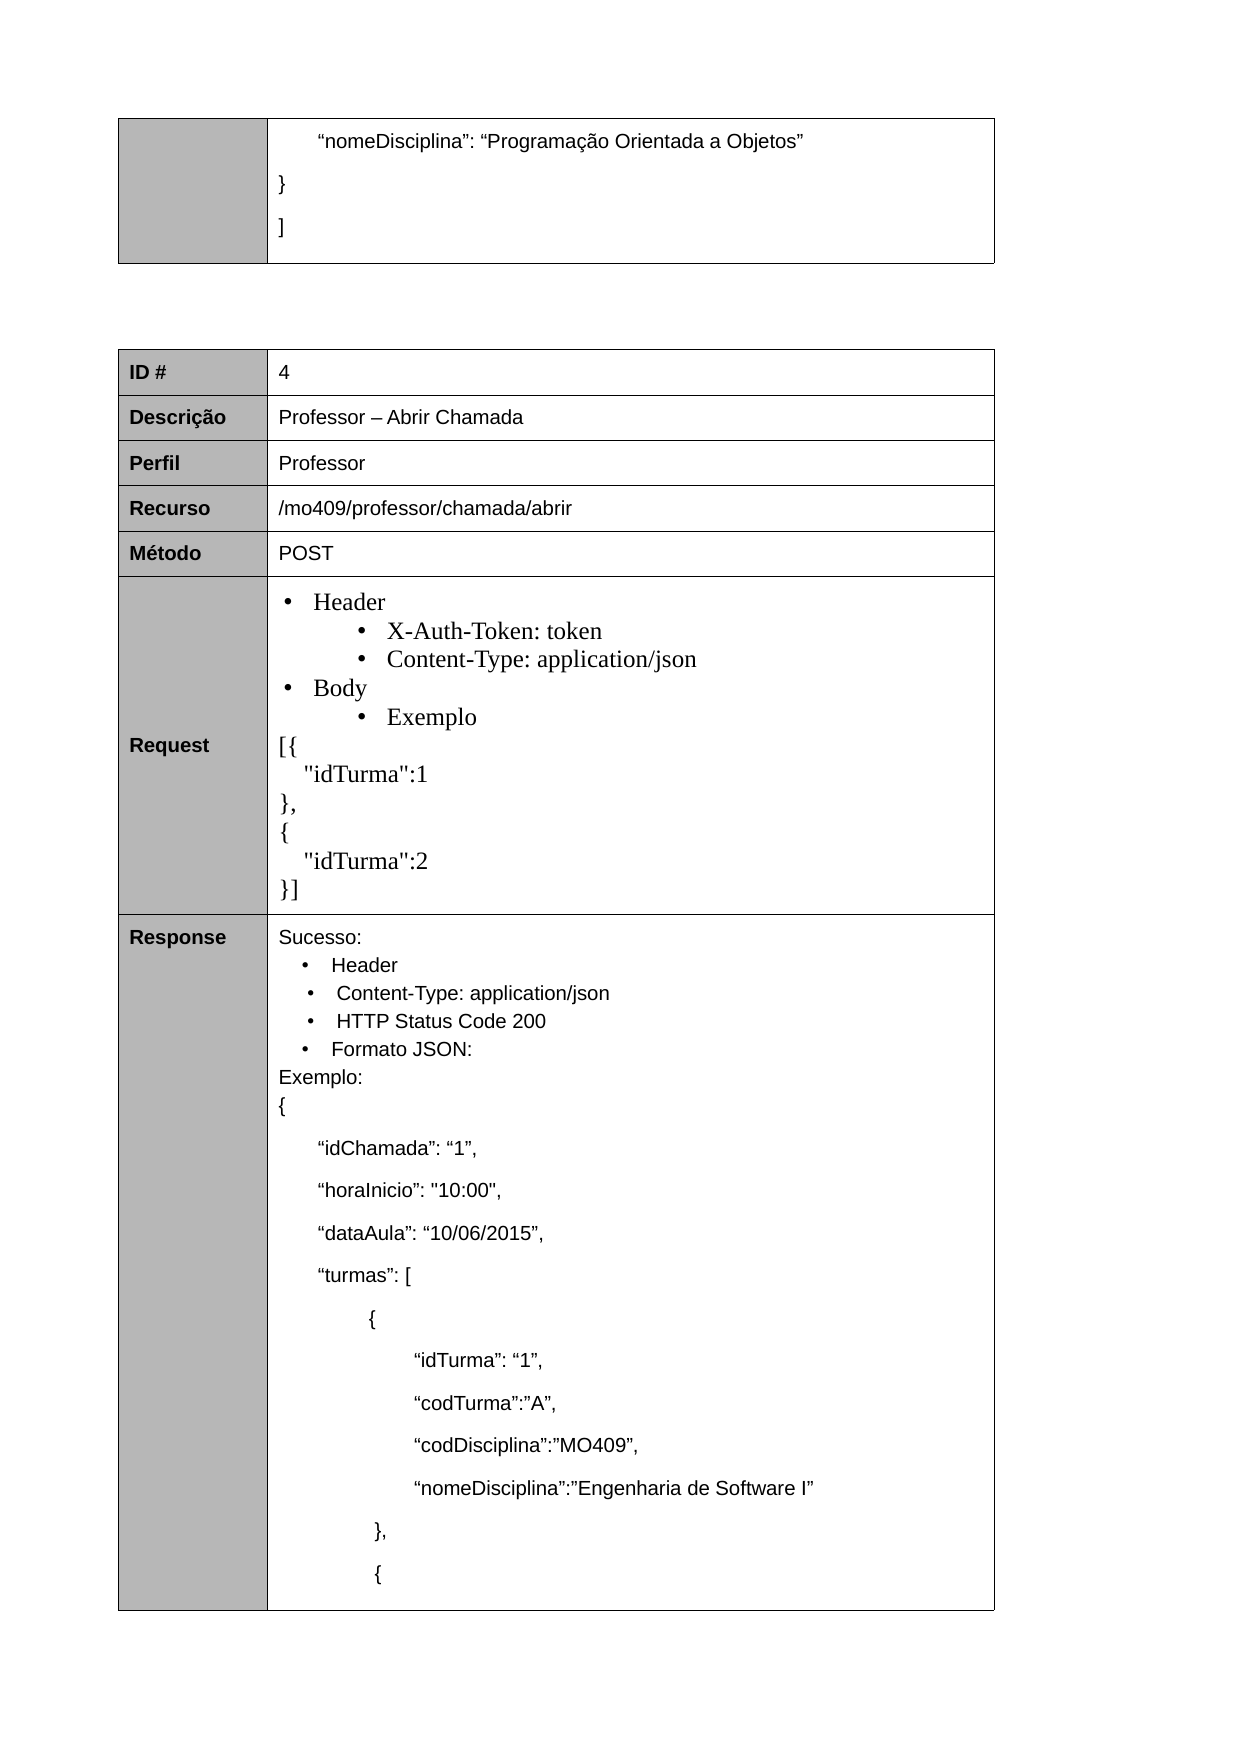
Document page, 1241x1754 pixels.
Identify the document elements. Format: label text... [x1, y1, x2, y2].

table_header 4 [268, 350, 994, 395]
table_cell Sucesso: Header Content-Type: application/json HTTP Status Code 200 Formato JSON: Exemplo: { “idChamada”: “1”, “horaInicio”: "10:00", “dataAula”: “10/06/2015”, “turmas”: [ { “idTurma”: “1”, “codTurma”:”A”, “codDisciplina”:”MO409”, “nomeDisciplina”:”Engenharia de Software I” }, { [268, 915, 994, 1610]
table_cell Descrição [119, 396, 267, 440]
table_cell Request [119, 577, 267, 914]
table_cell Professor – Abrir Chamada [268, 396, 994, 440]
table_cell Response [119, 915, 267, 1610]
table_cell Perfil [119, 441, 267, 485]
table_cell Header X-Auth-Token: token Content-Type: application/json Body Exemplo [{ "idTurma":1 }, { "idTurma":2 }] [268, 577, 994, 914]
table_cell /mo409/professor/chamada/abrir [268, 486, 994, 531]
table_cell Professor [268, 441, 994, 485]
table_cell Método [119, 532, 267, 576]
table_cell “nomeDisciplina”: “Programação Orientada a Objetos” } ] [268, 119, 994, 263]
table_cell POST [268, 532, 994, 576]
table_cell [119, 119, 267, 263]
table_cell Recurso [119, 486, 267, 531]
table_header ID # [119, 350, 267, 395]
